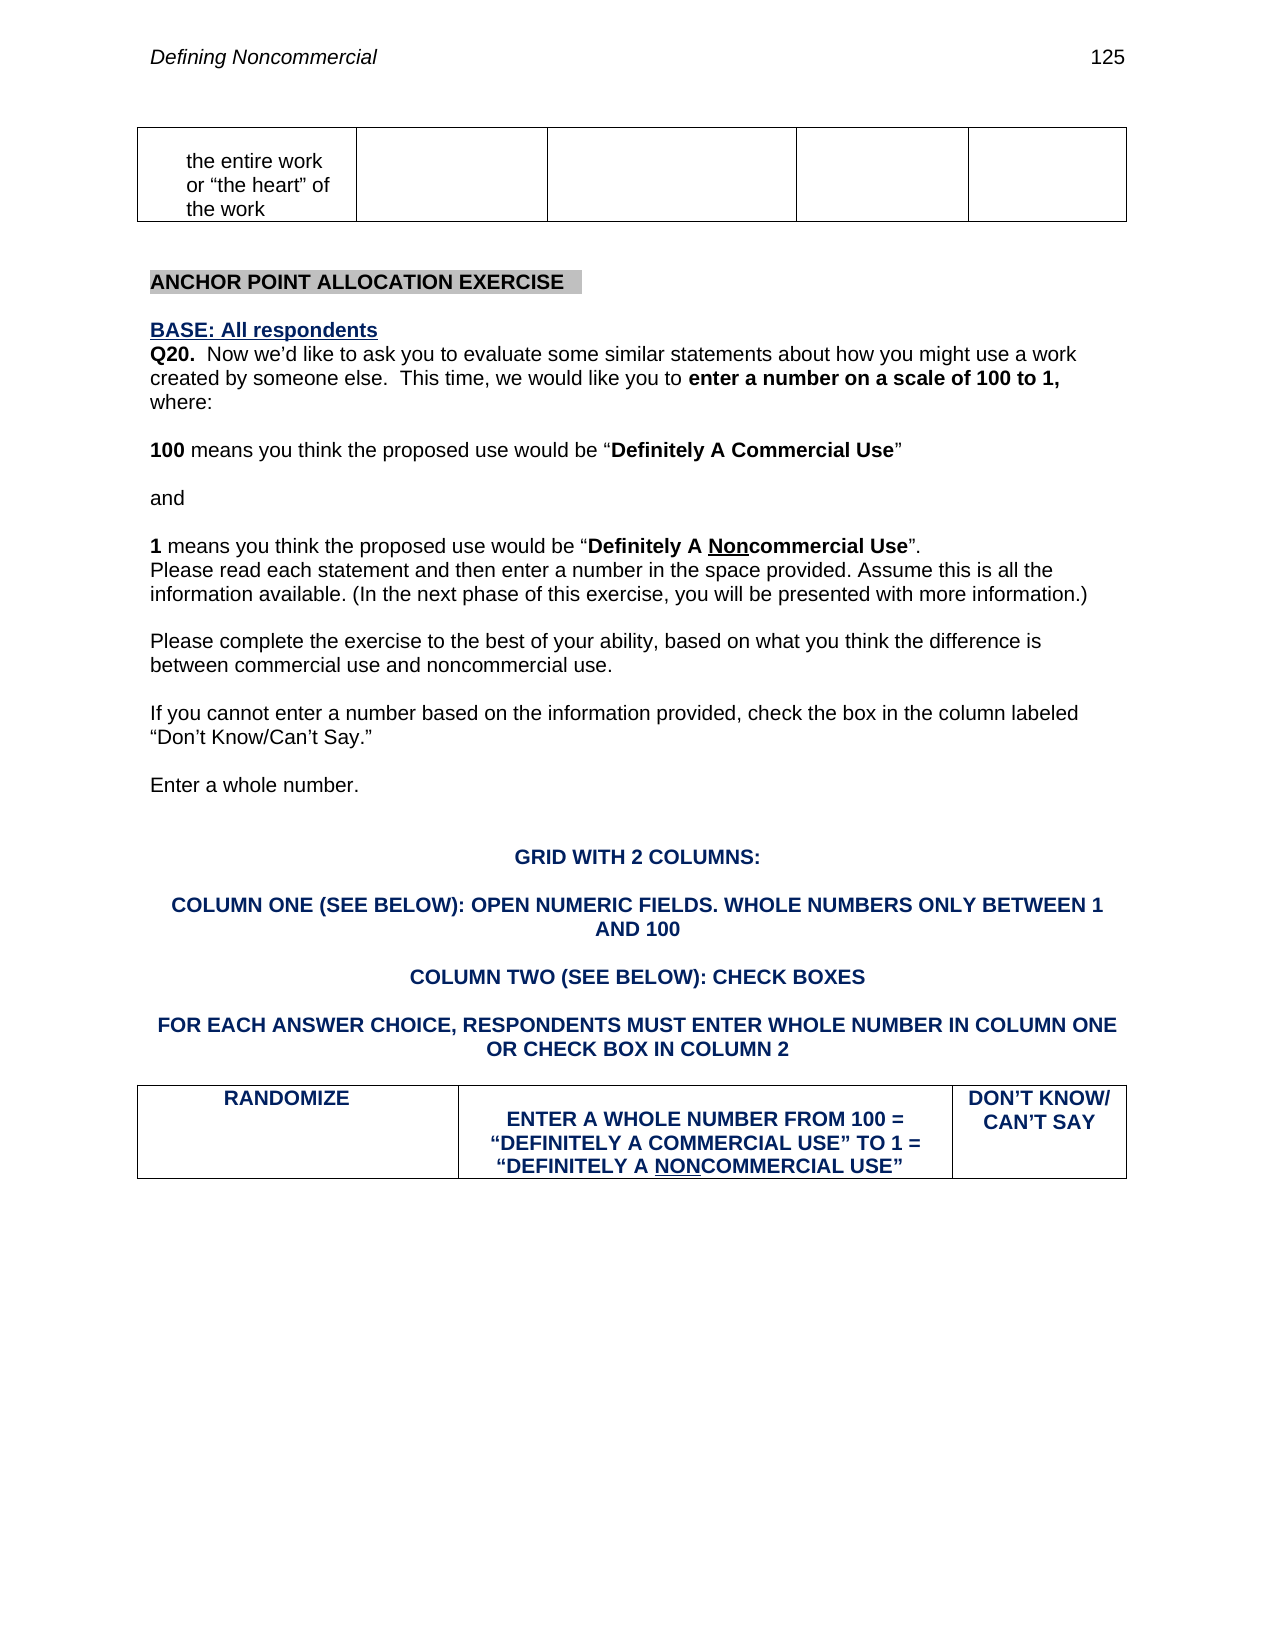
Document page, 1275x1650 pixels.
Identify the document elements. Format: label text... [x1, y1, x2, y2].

text Enter a whole number. [150, 773, 1125, 797]
text Please complete the exercise to the best of your ability, based on what you think the difference is between commercial use and noncommercial use. [150, 629, 1125, 677]
text FOR EACH ANSWER CHOICE, RESPONDENTS MUST ENTER WHOLE NUMBER IN COLUMN ONE OR CHECK BOX IN COLUMN 2 [150, 1013, 1125, 1061]
text COLUMN TWO (SEE BELOW): CHECK BOXES [150, 965, 1125, 989]
table_header RANDOMIZE [138, 1086, 458, 1178]
text GRID WITH 2 COLUMNS: [150, 845, 1125, 869]
text ANCHOR POINT ALLOCATION EXERCISE [150, 270, 1125, 294]
text Please read each statement and then enter a number in the space provided. Assume this is all the information available. (In the next phase of this exercise, you will be presented with more information.) [150, 557, 1125, 605]
table_header ENTER A WHOLE NUMBER FROM 100 = “DEFINITELY A COMMERCIAL USE” TO 1 = “DEFINITELY A NONCOMMERCIAL USE” [459, 1086, 952, 1178]
text COLUMN ONE (SEE BELOW): OPEN NUMERIC FIELDS. WHOLE NUMBERS ONLY BETWEEN 1 AND 100 [150, 893, 1125, 941]
table_header DON’T KNOW/ CAN’T SAY [953, 1086, 1126, 1178]
text Q20. Now we’d like to ask you to evaluate some similar statements about how you might use a work created by someone else. This time, we would like you to enter a number on a scale of 100 to 1, where: [150, 342, 1125, 414]
table_cell [797, 128, 968, 221]
text BASE: All respondents [150, 318, 1125, 342]
text 1 means you think the proposed use would be “Definitely A Noncommercial Use”. [150, 533, 1125, 557]
table_cell [969, 128, 1126, 221]
text If you cannot enter a number based on the information provided, check the box in the column labeled “Don’t Know/Can’t Say.” [150, 701, 1125, 749]
table_cell [357, 128, 547, 221]
text and [150, 486, 1125, 509]
text 100 means you think the proposed use would be “Definitely A Commercial Use” [150, 438, 1125, 462]
table_cell [548, 128, 796, 221]
